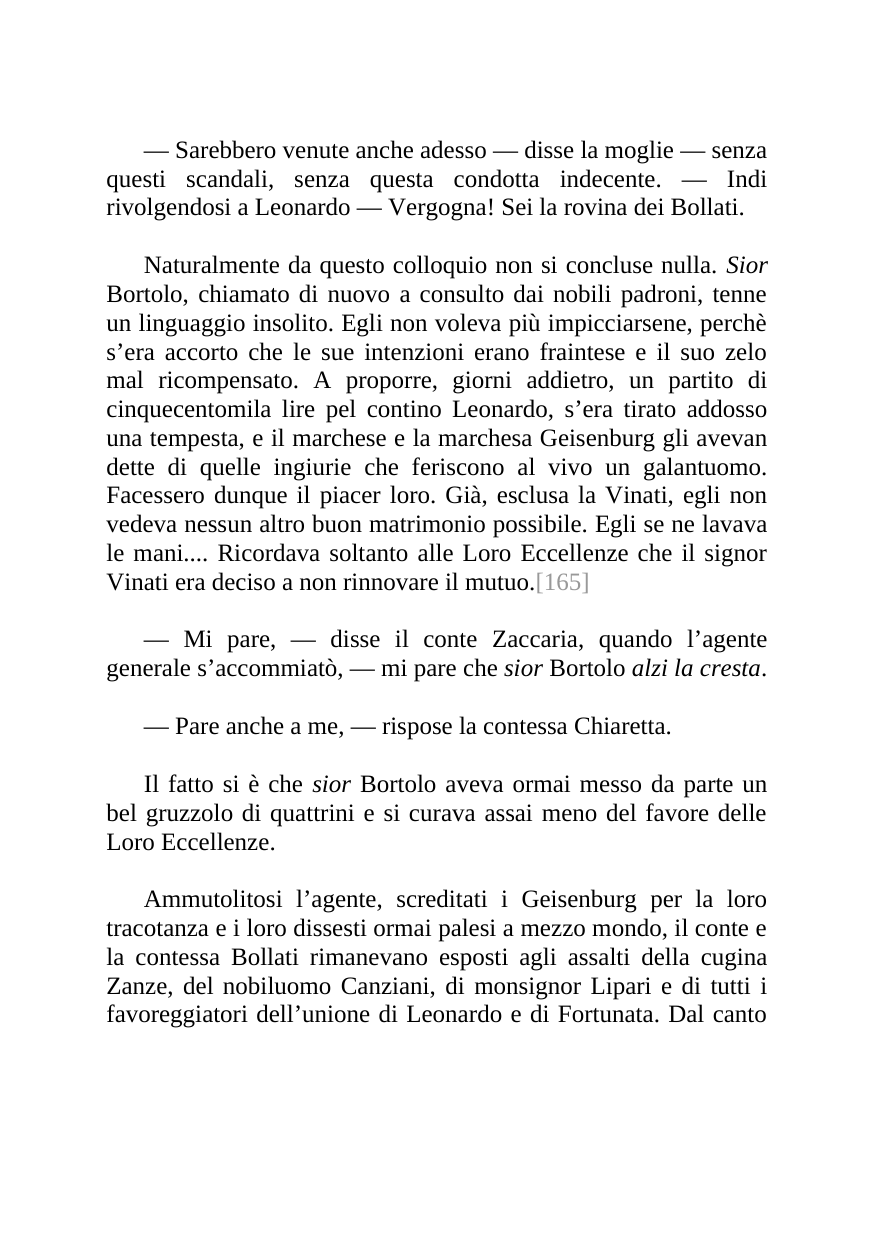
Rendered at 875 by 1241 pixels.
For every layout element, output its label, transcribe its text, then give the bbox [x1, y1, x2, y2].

text Naturalmente da questo colloquio non si concluse nulla. Sior Bortolo, chiamato di nuovo a consulto dai nobili padroni, tenne un linguaggio insolito. Egli non voleva più impicciarsene, perchè s’era accorto che le sue intenzioni erano fraintese e il suo zelo mal ricompensato. A proporre, giorni addietro, un partito di cinquecentomila lire pel contino Leonardo, s’era tirato addosso una tempesta, e il marchese e la marchesa Geisenburg gli avevan dette di quelle ingiurie che feriscono al vivo un galantuomo. Facessero dunque il piacer loro. Già, esclusa la Vinati, egli non vedeva nessun altro buon matrimonio possibile. Egli se ne lavava le mani.... Ricordava soltanto alle Loro Eccellenze che il signor Vinati era deciso a non rinnovare il mutuo.[165] [106, 250, 768, 595]
text — Pare anche a me, — rispose la contessa Chiaretta. [106, 711, 768, 740]
text — Sarebbero venute anche adesso — disse la moglie — senza questi scandali, senza questa condotta indecente. — Indi rivolgendosi a Leonardo — Vergogna! Sei la rovina dei Bollati. [106, 135, 768, 221]
text Il fatto si è che sior Bortolo aveva ormai messo da parte un bel gruzzolo di quattrini e si curava assai meno del favore delle Loro Eccellenze. [106, 769, 768, 855]
text — Mi pare, — disse il conte Zaccaria, quando l’agente generale s’accommiatò, — mi pare che sior Bortolo alzi la cresta. [106, 624, 768, 682]
text Ammutolitosi l’agente, screditati i Geisenburg per la loro tracotanza e i loro dissesti ormai palesi a mezzo mondo, il conte e la contessa Bollati rimanevano esposti agli assalti della cugina Zanze, del nobiluomo Canziani, di monsignor Lipari e di tutti i favoreggiatori dell’unione di Leonardo e di Fortunata. Dal canto [106, 884, 768, 1028]
